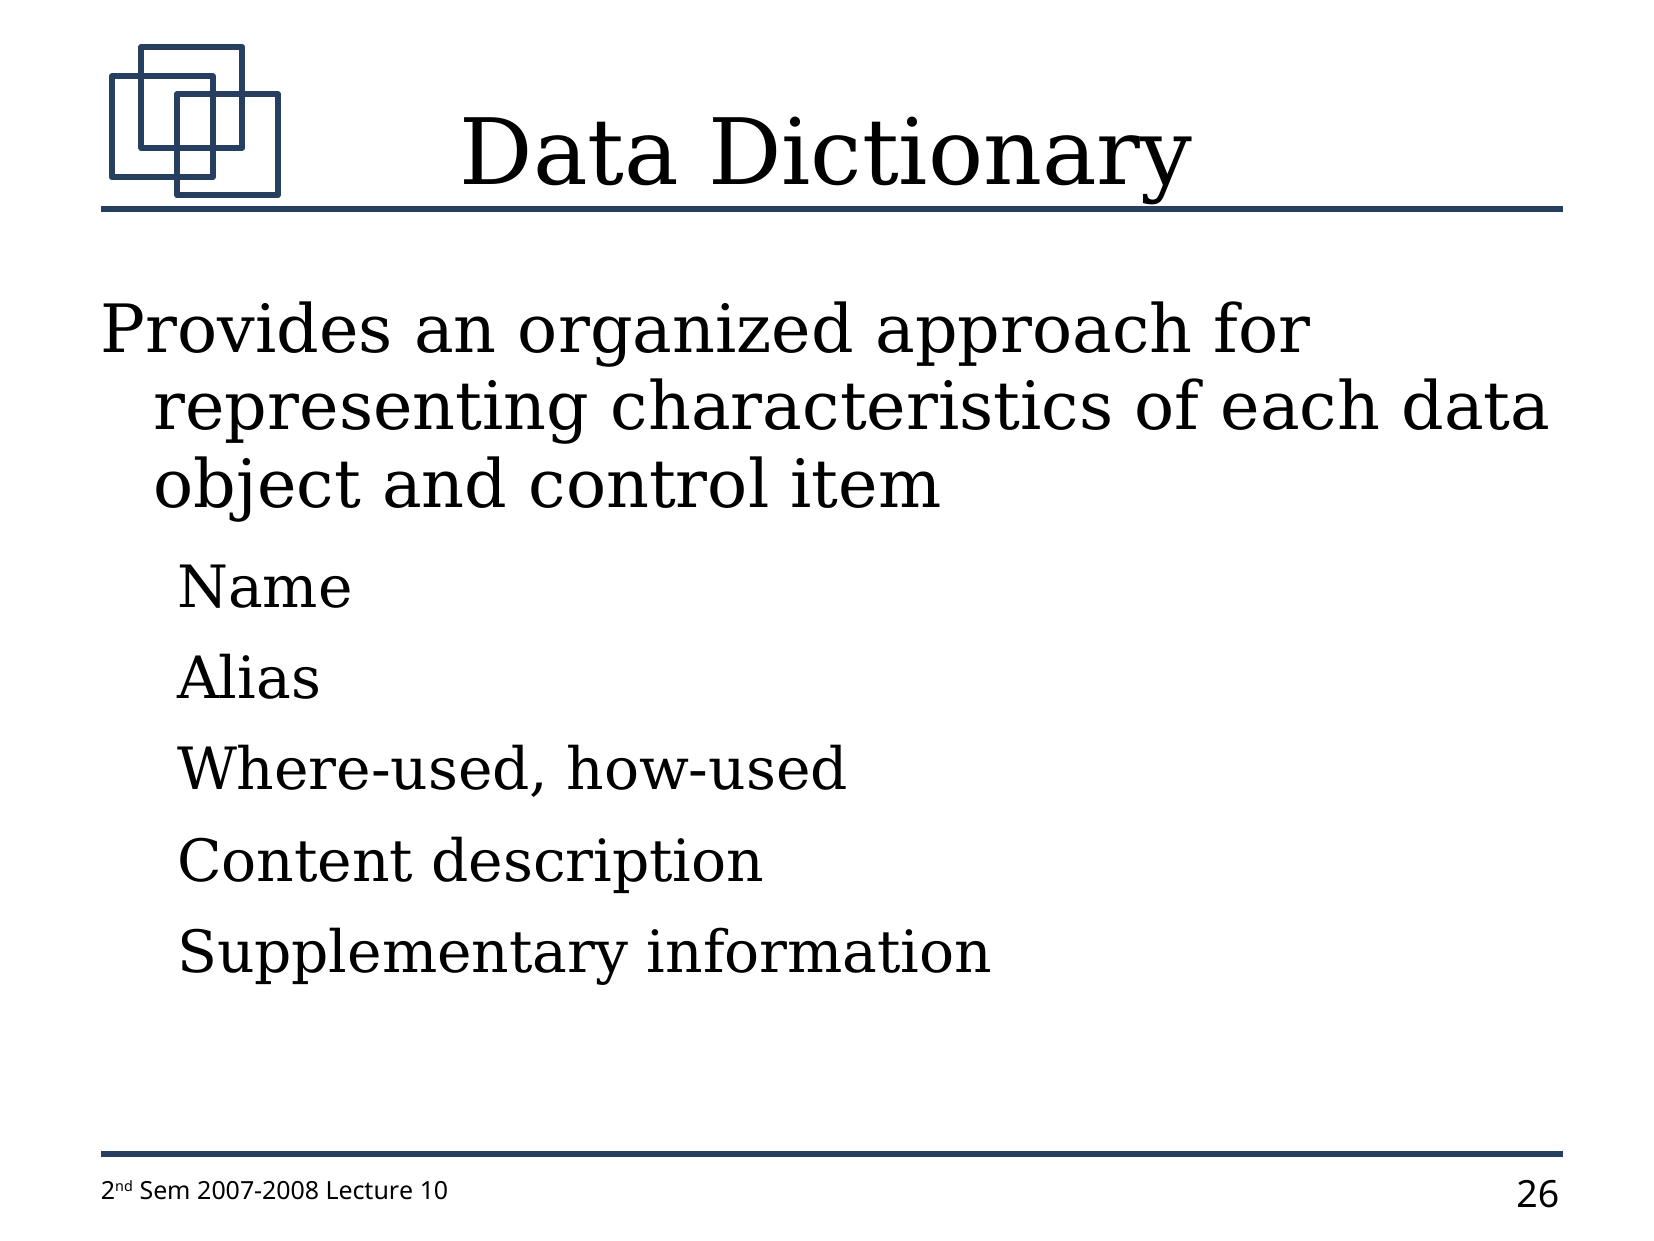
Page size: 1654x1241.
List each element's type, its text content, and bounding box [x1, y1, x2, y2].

title Data Dictionary [82, 49, 1571, 257]
list Provides an organized approach for representing characteristics of each data object and control item Name Alias Where-used, how-used Content description Supplementary information [82, 290, 1571, 1109]
